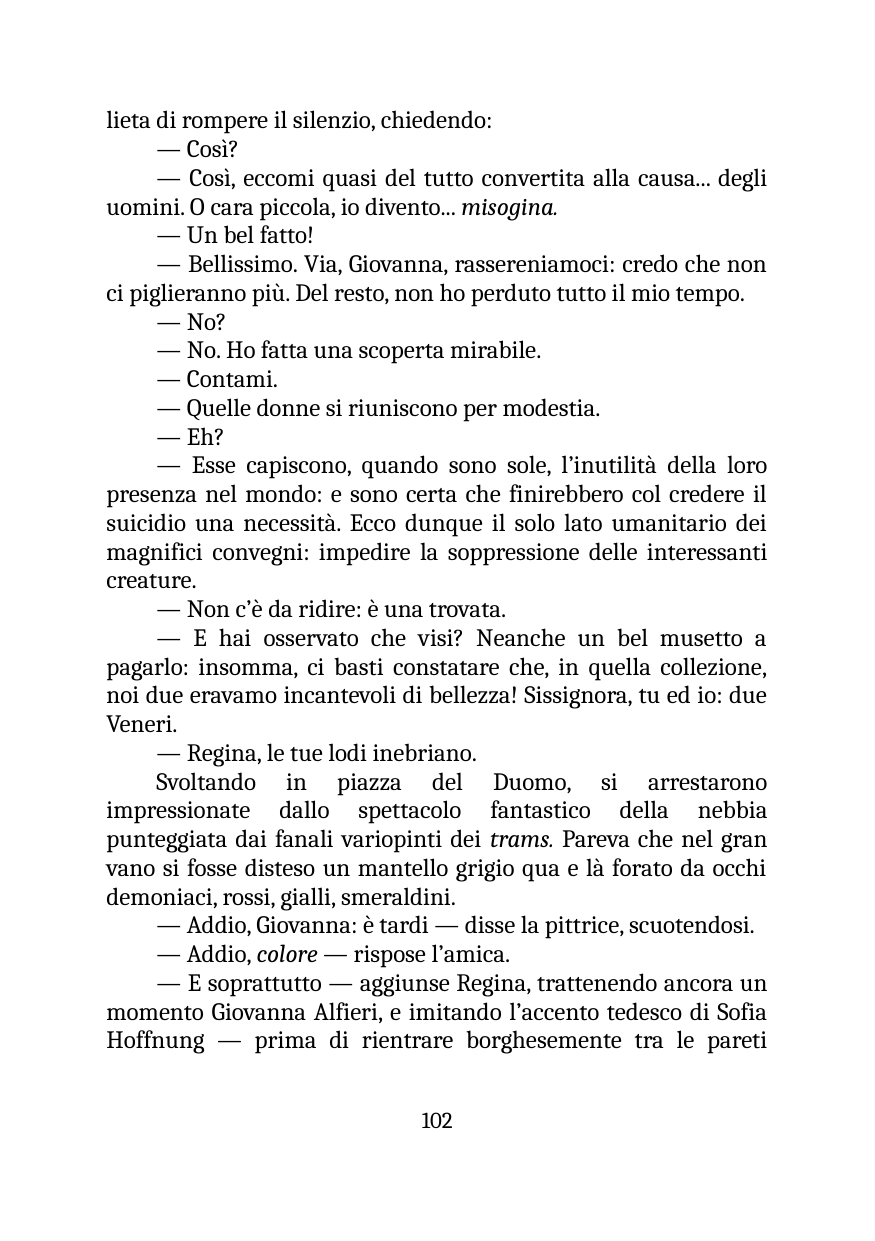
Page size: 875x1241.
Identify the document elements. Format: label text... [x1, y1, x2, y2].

text — Quelle donne si riuniscono per modestia. [106, 394, 768, 422]
text — No? [106, 307, 768, 336]
text — Contami. [106, 365, 768, 394]
text — E hai osservato che visi? Neanche un bel musetto a pagarlo: insomma, ci basti constatare che, in quella collezione, noi due eravamo incantevoli di bellezza! Sissignora, tu ed io: due Veneri. [106, 624, 768, 739]
text — Eh? [106, 422, 768, 451]
text — Regina, le tue lodi inebriano. [106, 739, 768, 767]
text — Addio, Giovanna: è tardi — disse la pittrice, scuotendosi. [106, 911, 768, 940]
text — No. Ho fatta una scoperta mirabile. [106, 336, 768, 365]
text — E soprattutto — aggiunse Regina, trattenendo ancora un momento Giovanna Alfieri, e imitando l’accento tedesco di Sofia Hoffnung — prima di rientrare borghesemente tra le pareti [106, 969, 768, 1055]
text — Così? [106, 135, 768, 164]
text — Un bel fatto! [106, 221, 768, 250]
text — Bellissimo. Via, Giovanna, rassereniamoci: credo che non ci piglieranno più. Del resto, non ho perduto tutto il mio tempo. [106, 250, 768, 307]
text — Non c’è da ridire: è una trovata. [106, 595, 768, 624]
text lieta di rompere il silenzio, chiedendo: [106, 106, 768, 135]
text — Esse capiscono, quando sono sole, l’inutilità della loro presenza nel mondo: e sono certa che finirebbero col credere il suicidio una necessità. Ecco dunque il solo lato umanitario dei magnifici convegni: impedire la soppressione delle interessanti creature. [106, 451, 768, 595]
text Svoltando in piazza del Duomo, si arrestarono impressionate dallo spettacolo fantastico della nebbia punteggiata dai fanali variopinti dei trams. Pareva che nel gran vano si fosse disteso un mantello grigio qua e là forato da occhi demoniaci, rossi, gialli, smeraldini. [106, 767, 768, 911]
text — Così, eccomi quasi del tutto convertita alla causa... degli uomini. O cara piccola, io divento... misogina. [106, 164, 768, 221]
text — Addio, colore — rispose l’amica. [106, 940, 768, 969]
